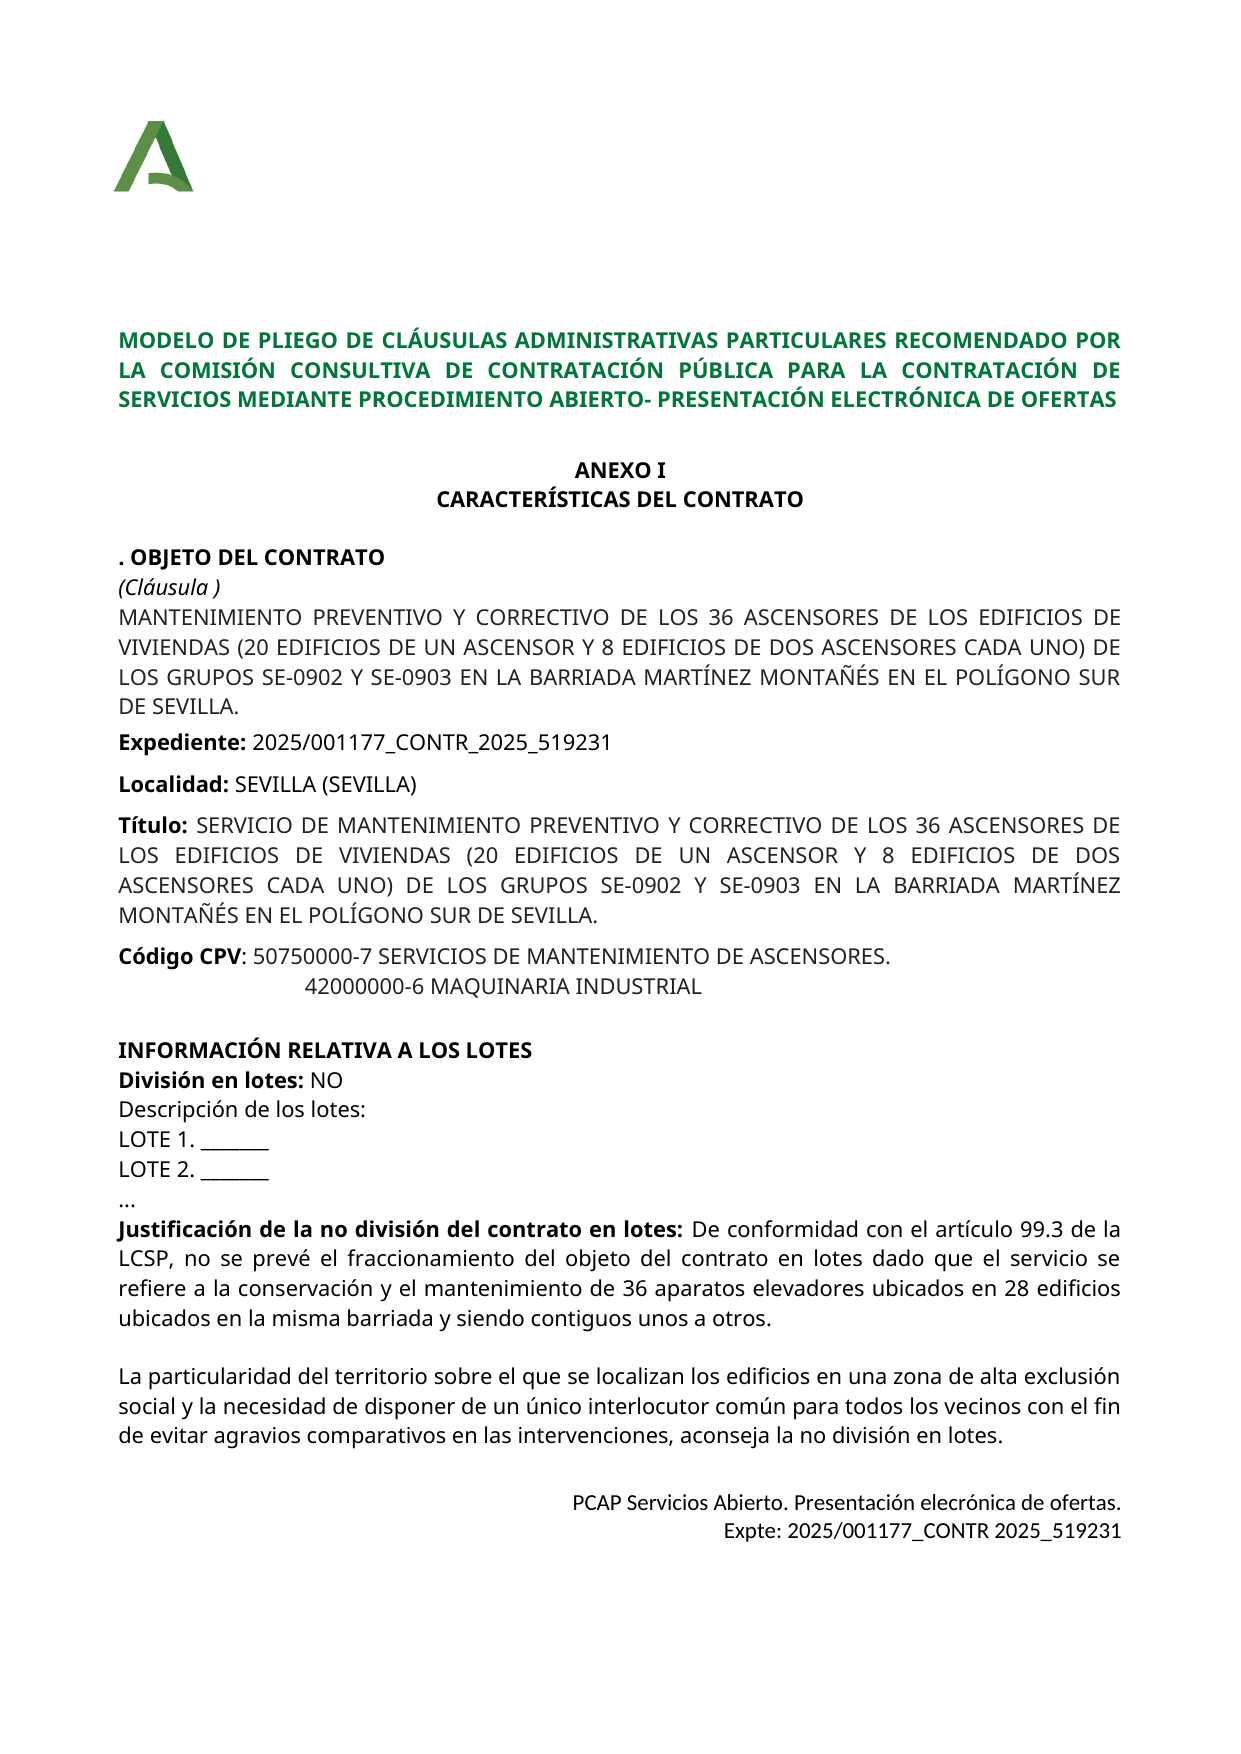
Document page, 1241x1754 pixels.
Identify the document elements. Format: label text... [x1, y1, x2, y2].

text . OBJETO DEL CONTRATO [118, 542, 1122, 572]
text LOTE 1. _______ [118, 1124, 1122, 1154]
text CARACTERÍSTICAS DEL CONTRATO [118, 484, 1122, 514]
picture [109, 116, 198, 196]
text ANEXO I [118, 455, 1122, 484]
text (Cláusula ) [118, 572, 1122, 602]
text Justificación de la no división del contrato en lotes: De conformidad con el artículo 99.3 de la LCSP, no se prevé el fraccionamiento del objeto del contrato en lotes dado que el servicio se refiere a la conservación y el mantenimiento de 36 aparatos elevadores ubicados en 28 edificios ubicados en la misma barriada y siendo contiguos unos a otros. [118, 1214, 1122, 1333]
text Descripción de los lotes: [118, 1094, 1122, 1124]
text ... [118, 1184, 1122, 1214]
text La particularidad del territorio sobre el que se localizan los edificios en una zona de alta exclusión social y la necesidad de disponer de un único interlocutor común para todos los vecinos con el fin de evitar agravios comparativos en las intervenciones, aconseja la no división en lotes. [118, 1361, 1122, 1450]
text Código CPV: 50750000-7 SERVICIOS DE MANTENIMIENTO DE ASCENSORES. [118, 941, 1122, 971]
text MANTENIMIENTO PREVENTIVO Y CORRECTIVO DE LOS 36 ASCENSORES DE LOS EDIFICIOS DE VIVIENDAS (20 EDIFICIOS DE UN ASCENSOR Y 8 EDIFICIOS DE DOS ASCENSORES CADA UNO) DE LOS GRUPOS SE-0902 Y SE-0903 EN LA BARRIADA MARTÍNEZ MONTAÑÉS EN EL POLÍGONO SUR DE SEVILLA. [118, 602, 1122, 721]
text División en lotes: NO [118, 1065, 1122, 1094]
text LOTE 2. _______ [118, 1154, 1122, 1184]
text Expediente: 2025/001177_CONTR_2025_519231 [118, 727, 1122, 757]
text MODELO DE PLIEGO DE CLÁUSULAS ADMINISTRATIVAS PARTICULARES RECOMENDADO POR LA COMISIÓN CONSULTIVA DE CONTRATACIÓN PÚBLICA PARA LA CONTRATACIÓN DE SERVICIOS MEDIANTE PROCEDIMIENTO ABIERTO- PRESENTACIÓN ELECTRÓNICA DE OFERTAS [118, 325, 1122, 414]
text INFORMACIÓN RELATIVA A LOS LOTES [118, 1035, 1122, 1065]
text Título: SERVICIO DE MANTENIMIENTO PREVENTIVO Y CORRECTIVO DE LOS 36 ASCENSORES DE LOS EDIFICIOS DE VIVIENDAS (20 EDIFICIOS DE UN ASCENSOR Y 8 EDIFICIOS DE DOS ASCENSORES CADA UNO) DE LOS GRUPOS SE-0902 Y SE-0903 EN LA BARRIADA MARTÍNEZ MONTAÑÉS EN EL POLÍGONO SUR DE SEVILLA. [118, 810, 1122, 929]
text 42000000-6 MAQUINARIA INDUSTRIAL [118, 971, 1122, 1001]
text Localidad: SEVILLA (SEVILLA) [118, 769, 1122, 798]
